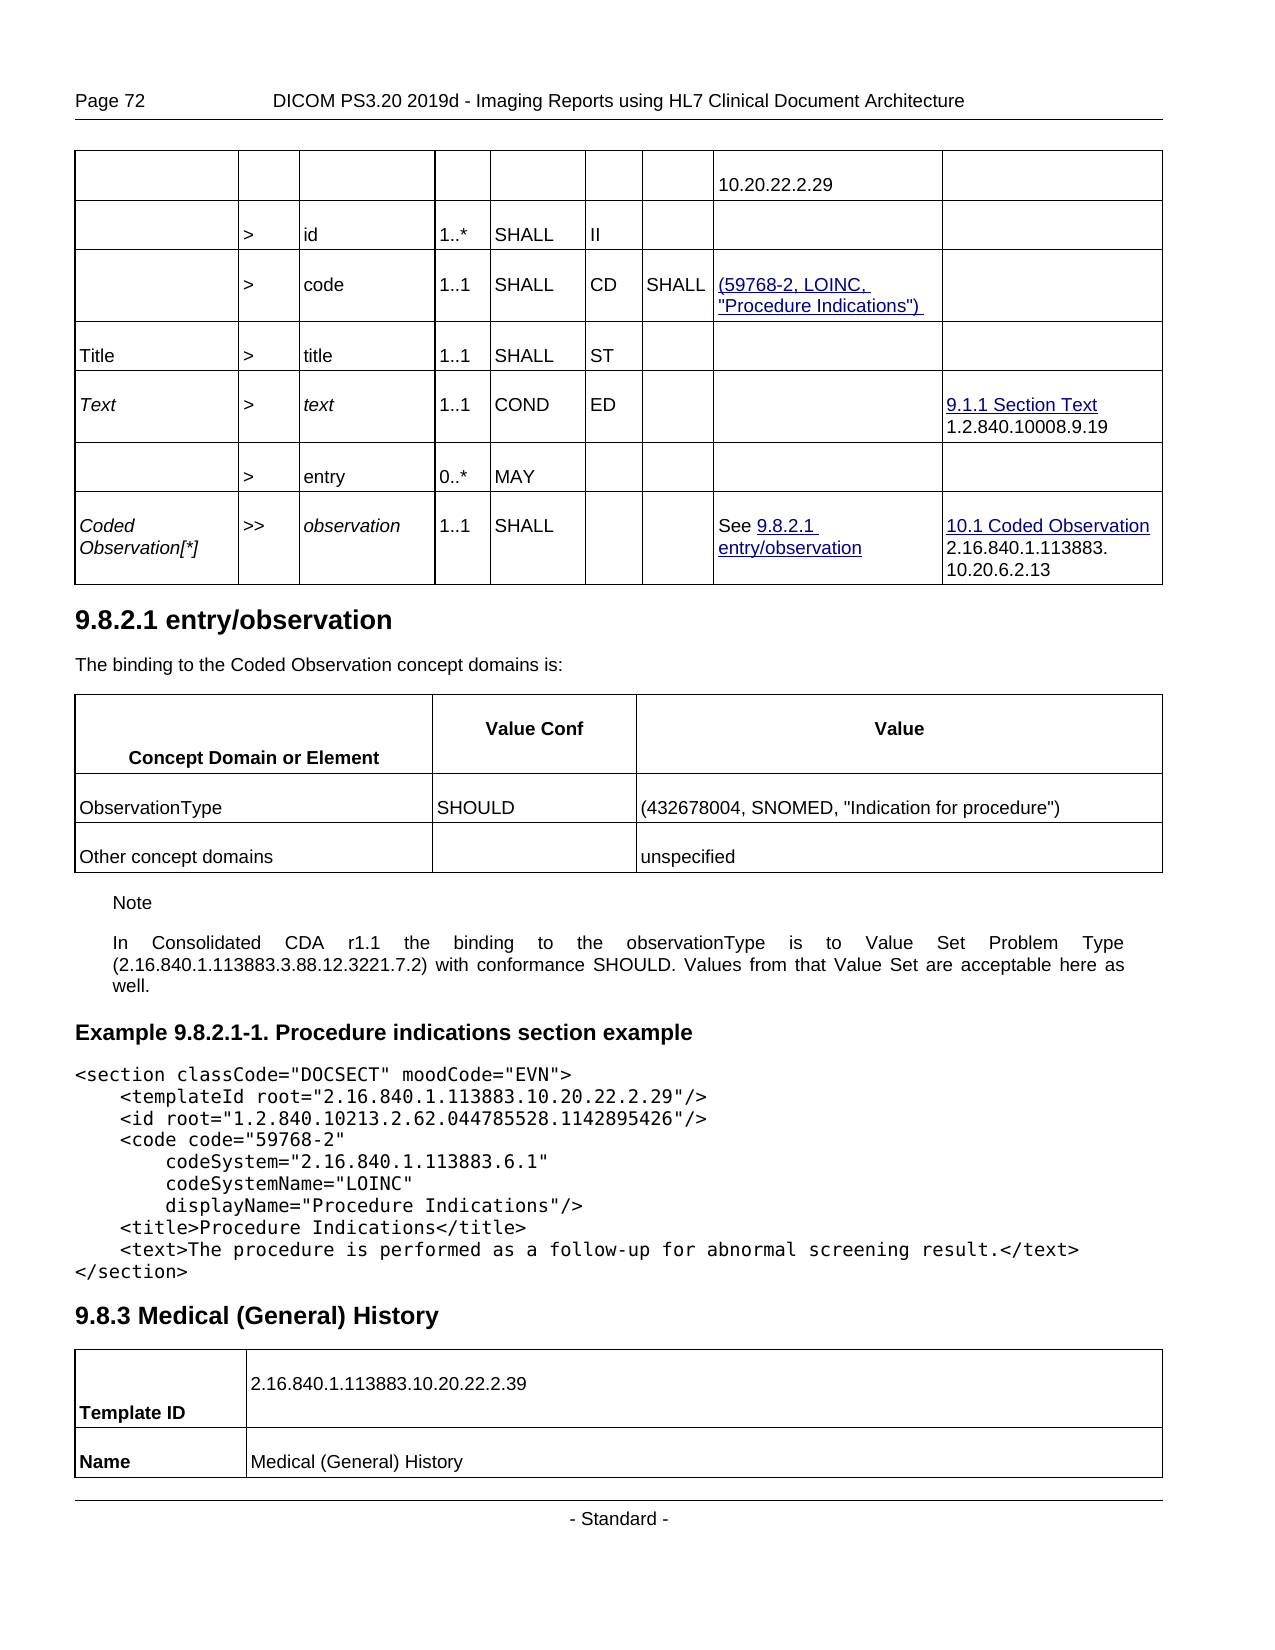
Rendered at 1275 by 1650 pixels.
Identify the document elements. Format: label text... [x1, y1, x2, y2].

table_cell [643, 443, 713, 491]
table_cell [300, 151, 434, 200]
table_header 2.16.840.1.113883.​10.20.22.2.39 [247, 1350, 1162, 1427]
table_cell [586, 151, 642, 200]
table_cell Medical (General) History [247, 1428, 1162, 1477]
table_cell SHALL [491, 250, 585, 321]
table_cell text [300, 371, 434, 442]
table_cell [943, 250, 1162, 321]
table_cell >> [239, 492, 299, 584]
table_cell [491, 151, 585, 200]
table_cell (432678004, SNOMED, "Indication for procedure") [637, 774, 1162, 822]
table_cell [239, 151, 299, 200]
text <section classCode="DOCSECT" moodCode="EVN"> <templateId root="2.16.840.1.113883.10.20.22.2.29"/> <id root="1.2.840.10213.2.62.044785528.1142895426"/> <code code="59768-2" codeSystem="2.16.840.1.113883.6.1" codeSystemName="LOINC" displayName="Procedure Indications"/> <title>Procedure Indications</title> <text>The procedure is performed as a follow-up for abnormal screening result.</text> </section> [75, 1064, 1162, 1283]
table_cell [76, 250, 238, 321]
table_cell unspecified [637, 823, 1162, 872]
table_cell 1..1 [436, 250, 490, 321]
table_cell [76, 201, 238, 249]
table_cell [943, 151, 1162, 200]
table_cell (59768-2, LOINC, "Procedure Indications") [714, 250, 942, 321]
table_cell MAY [491, 443, 585, 491]
text 9.8.2.1 entry/observation [75, 604, 1162, 635]
table_cell [643, 492, 713, 584]
table_header Concept Domain or Element [76, 695, 432, 773]
table_cell > [239, 443, 299, 491]
table_cell [714, 371, 942, 442]
table_cell ED [586, 371, 642, 442]
table_cell id [300, 201, 434, 249]
table_cell > [239, 371, 299, 442]
table_cell CD [586, 250, 642, 321]
text Example 9.8.2.1-1. Procedure indications section example [75, 1019, 1162, 1045]
table_cell [76, 151, 238, 200]
table_cell II [586, 201, 642, 249]
text In Consolidated CDA r1.1 the binding to the observationType is to Value Set Problem Type (2.16.840.1.113883.3.88.12.3221.7.2) with conformance SHOULD. Values from that Value Set are acceptable here as well. [112, 932, 1125, 997]
table_cell Text [76, 371, 238, 442]
table_cell COND [491, 371, 585, 442]
table_cell [586, 492, 642, 584]
table_cell SHALL [643, 250, 713, 321]
table_cell [714, 322, 942, 370]
table_cell ST [586, 322, 642, 370]
table_header Template ID [76, 1350, 246, 1427]
text Note [112, 892, 1125, 913]
table_cell [76, 443, 238, 491]
table_cell [643, 151, 713, 200]
table_header Value Conf [433, 695, 636, 773]
table_cell [943, 201, 1162, 249]
table_cell > [239, 322, 299, 370]
table_cell SHOULD [433, 774, 636, 822]
table_cell [643, 371, 713, 442]
table_cell Coded​Observation[*] [76, 492, 238, 584]
table_cell observation [300, 492, 434, 584]
table_cell Observation​Type [76, 774, 432, 822]
table_cell 10.1 Coded Observation 2.16.840.1.113883.​10.20.6.2.13 [943, 492, 1162, 584]
table_cell [714, 201, 942, 249]
table_cell 1..* [436, 201, 490, 249]
table_cell Other concept domains [76, 823, 432, 872]
table_cell [436, 151, 490, 200]
table_cell [714, 443, 942, 491]
table_cell > [239, 201, 299, 249]
text The binding to the Coded Observation concept domains is: [75, 654, 1162, 675]
table_cell Title [76, 322, 238, 370]
text 9.8.3 Medical (General) History [75, 1301, 1162, 1330]
table_cell SHALL [491, 322, 585, 370]
table_cell 1..1 [436, 492, 490, 584]
table_cell 9.1.1 Section Text 1.2.840.10008.9.19 [943, 371, 1162, 442]
table_cell > [239, 250, 299, 321]
table_cell SHALL [491, 492, 585, 584]
table_cell [433, 823, 636, 872]
table_cell Name [76, 1428, 246, 1477]
table_cell code [300, 250, 434, 321]
table_cell [643, 201, 713, 249]
table_cell SHALL [491, 201, 585, 249]
table_cell title [300, 322, 434, 370]
table_cell 1..1 [436, 322, 490, 370]
table_cell [943, 322, 1162, 370]
table_cell See 9.8.2.1 entry/observation [714, 492, 942, 584]
table_cell [643, 322, 713, 370]
table_cell 0..* [436, 443, 490, 491]
table_cell [586, 443, 642, 491]
table_header Value [637, 695, 1162, 773]
table_cell 1..1 [436, 371, 490, 442]
table_cell entry [300, 443, 434, 491]
table_cell 10.20.22.2.29 [714, 151, 942, 200]
table_cell [943, 443, 1162, 491]
